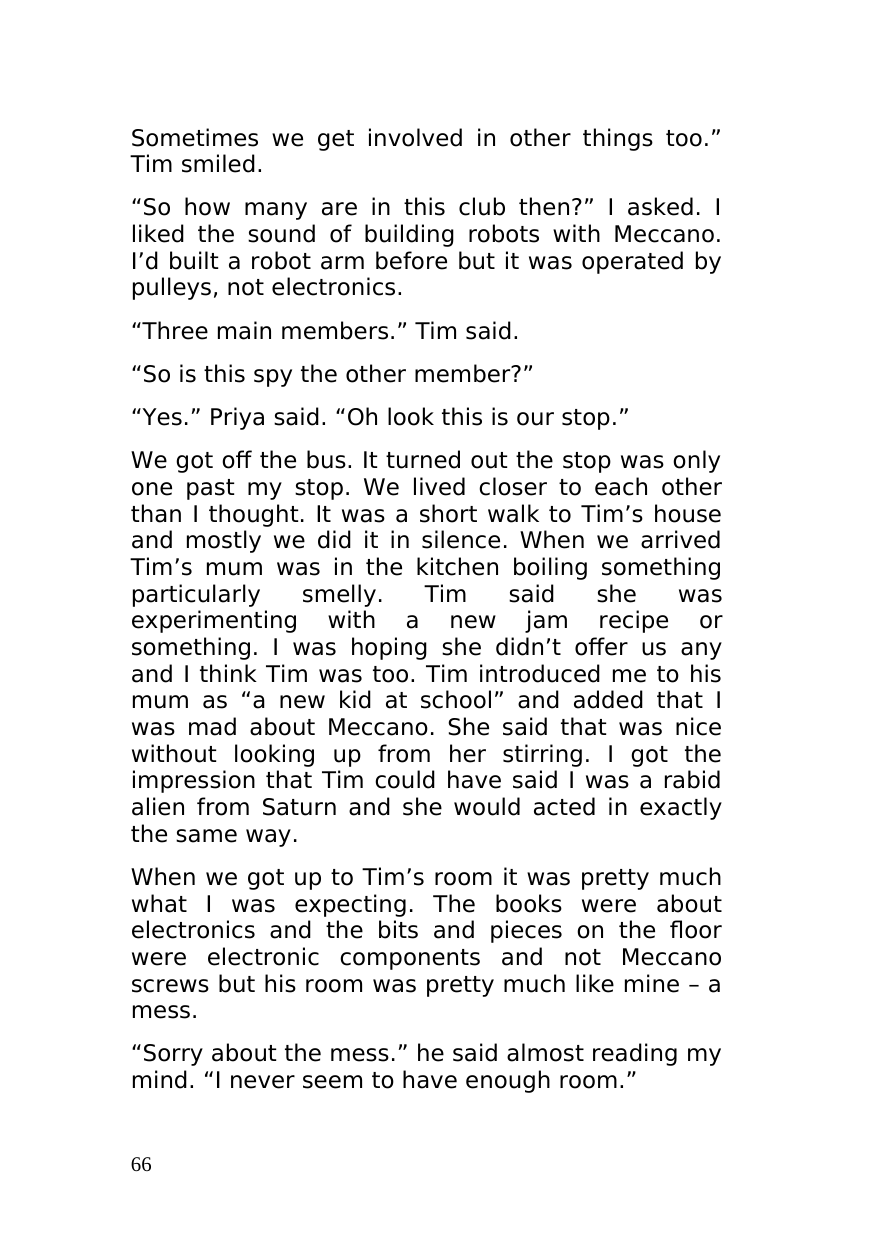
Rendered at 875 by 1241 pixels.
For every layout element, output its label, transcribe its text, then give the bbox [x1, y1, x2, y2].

text “Sorry about the mess.” he said almost reading my mind. “I never seem to have enough room.” [131, 1041, 723, 1094]
text “So how many are in this club then?” I asked. I liked the sound of building robots with Meccano. I’d built a robot arm before but it was operated by pulleys, not electronics. [131, 194, 723, 301]
text “Three main members.” Tim said. [131, 318, 723, 344]
text When we got up to Tim’s room it was pretty much what I was expecting. The books were about electronics and the bits and pieces on the floor were electronic components and not Meccano screws but his room was pretty much like mine – a mess. [131, 864, 723, 1024]
text Sometimes we get involved in other things too.” Tim smiled. [131, 125, 723, 178]
text “Yes.” Priya said. “Oh look this is our stop.” [131, 404, 723, 431]
text We got off the bus. It turned out the stop was only one past my stop. We lived closer to each other than I thought. It was a short walk to Tim’s house and mostly we did it in silence. When we arrived Tim’s mum was in the kitchen boiling something particularly smelly. Tim said she was experimenting with a new jam recipe or something. I was hoping she didn’t offer us any and I think Tim was too. Tim introduced me to his mum as “a new kid at school” and added that I was mad about Meccano. She said that was nice without looking up from her stirring. I got the impression that Tim could have said I was a rabid alien from Saturn and she would acted in exactly the same way. [131, 447, 723, 847]
text “So is this spy the other member?” [131, 361, 723, 388]
